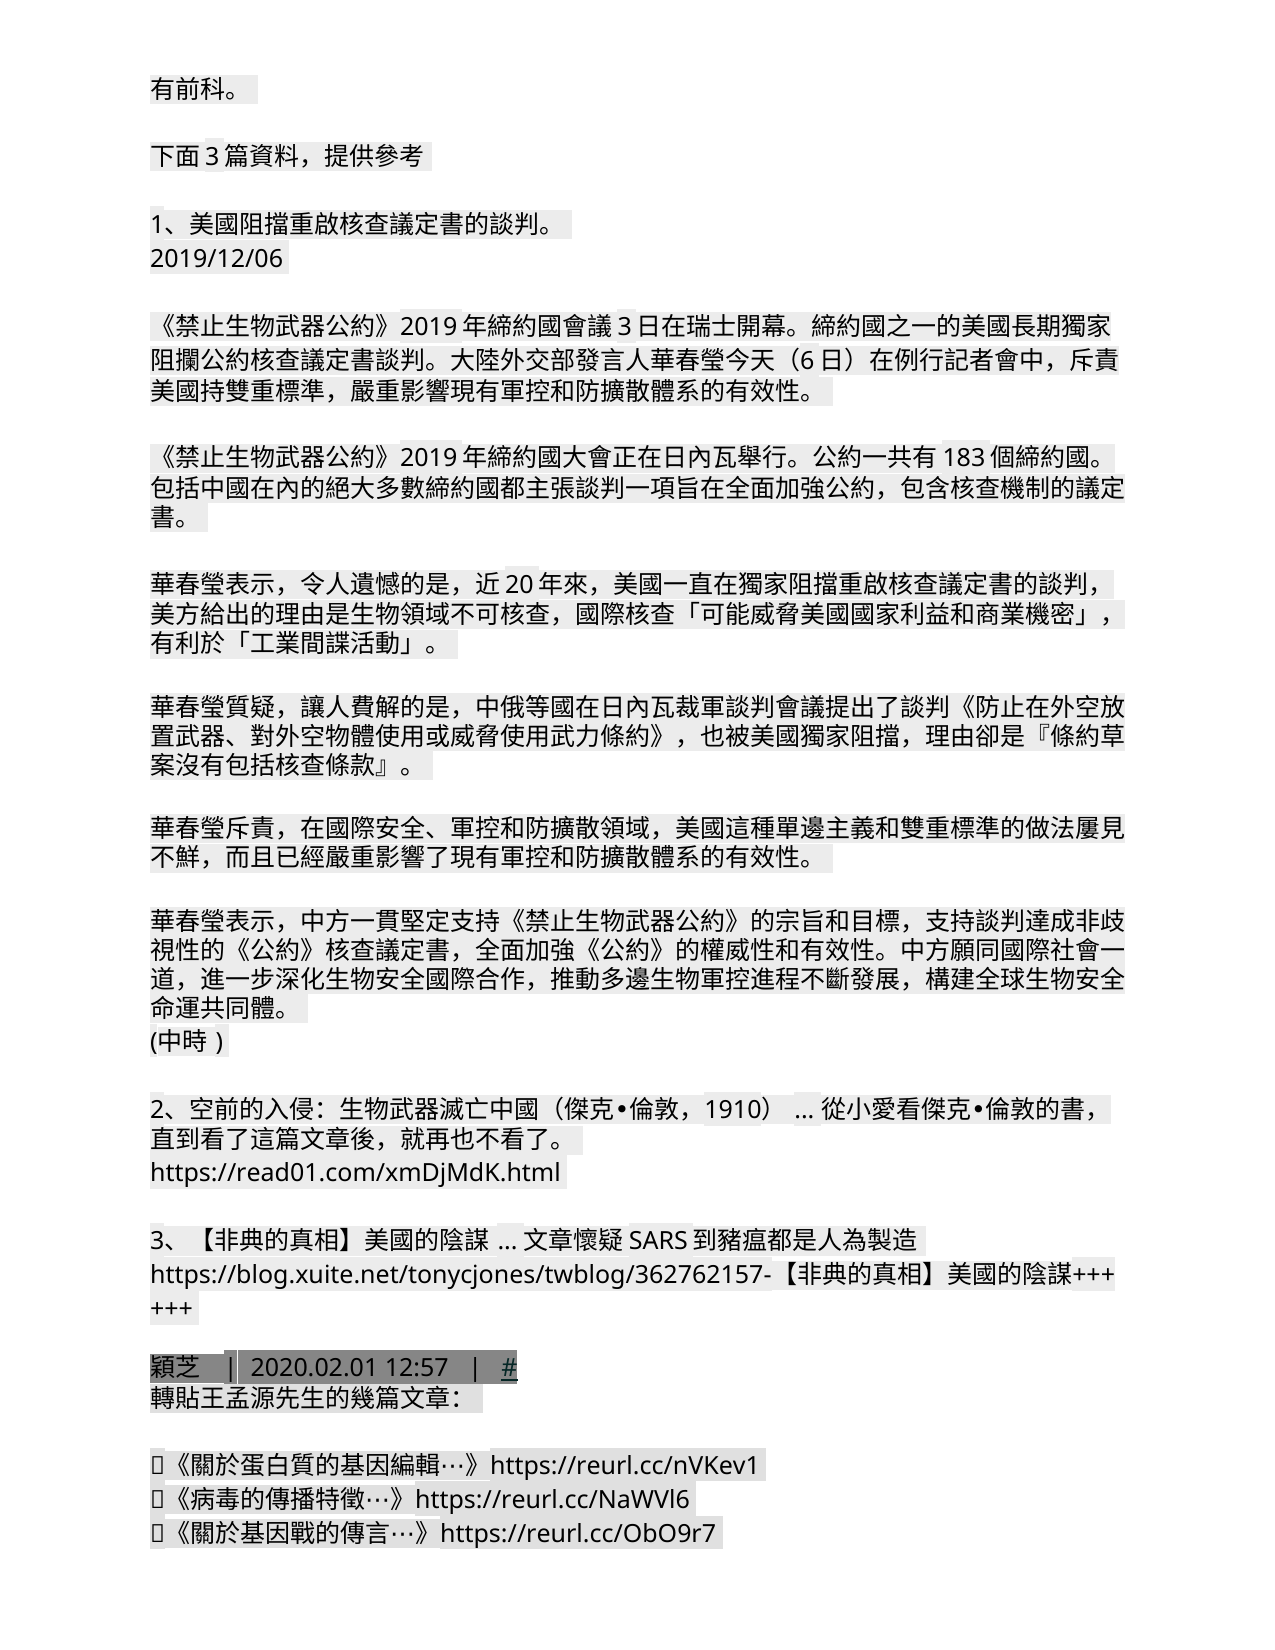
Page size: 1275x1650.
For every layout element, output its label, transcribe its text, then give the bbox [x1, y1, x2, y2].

text 有前科。 下面3篇資料，提供參考 1、美國阻擋重啟核查議定書的談判。 2019/12/06 《禁止生物武器公約》2019年締約國會議3日在瑞士開幕。締約國之一的美國長期獨家阻攔公約核查議定書談判。大陸外交部發言人華春瑩今天（6日）在例行記者會中，斥責美國持雙重標準，嚴重影響現有軍控和防擴散體系的有效性。 《禁止生物武器公約》2019年締約國大會正在日內瓦舉行。公約一共有183個締約國。包括中國在內的絕大多數締約國都主張談判一項旨在全面加強公約，包含核查機制的議定書。 華春瑩表示，令人遺憾的是，近20年來，美國一直在獨家阻擋重啟核查議定書的談判，美方給出的理由是生物領域不可核查，國際核查「可能威脅美國國家利益和商業機密」，有利於「工業間諜活動」。 華春瑩質疑，讓人費解的是，中俄等國在日內瓦裁軍談判會議提出了談判《防止在外空放置武器、對外空物體使用或威脅使用武力條約》，也被美國獨家阻擋，理由卻是『條約草案沒有包括核查條款』。 華春瑩斥責，在國際安全、軍控和防擴散領域，美國這種單邊主義和雙重標準的做法屢見不鮮，而且已經嚴重影響了現有軍控和防擴散體系的有效性。 華春瑩表示，中方一貫堅定支持《禁止生物武器公約》的宗旨和目標，支持談判達成非歧視性的《公約》核查議定書，全面加強《公約》的權威性和有效性。中方願同國際社會一道，進一步深化生物安全國際合作，推動多邊生物軍控進程不斷發展，構建全球生物安全命運共同體。 (中時 ) 2、空前的入侵：生物武器滅亡中國（傑克•倫敦，1910） ... 從小愛看傑克•倫敦的書，直到看了這篇文章後，就再也不看了。 https://read01.com/xmDjMdK.html 3、【非典的真相】美國的陰謀 ... 文章懷疑SARS到豬瘟都是人為製造 https://blog.xuite.net/tonycjones/twblog/362762157-【非典的真相】美國的陰謀++++++ [150, 75, 1125, 1325]
text 穎芝 | 2020.02.01 12:57 | # [150, 1350, 1125, 1384]
text 轉貼王孟源先生的幾篇文章： 🔗《關於蛋白質的基因編輯⋯》https://reurl.cc/nVKev1 🔗《病毒的傳播特徵⋯》https://reurl.cc/NaWVl6 🔗《關於基因戰的傳言⋯》https://reurl.cc/ObO9r7 [150, 1384, 1125, 1549]
